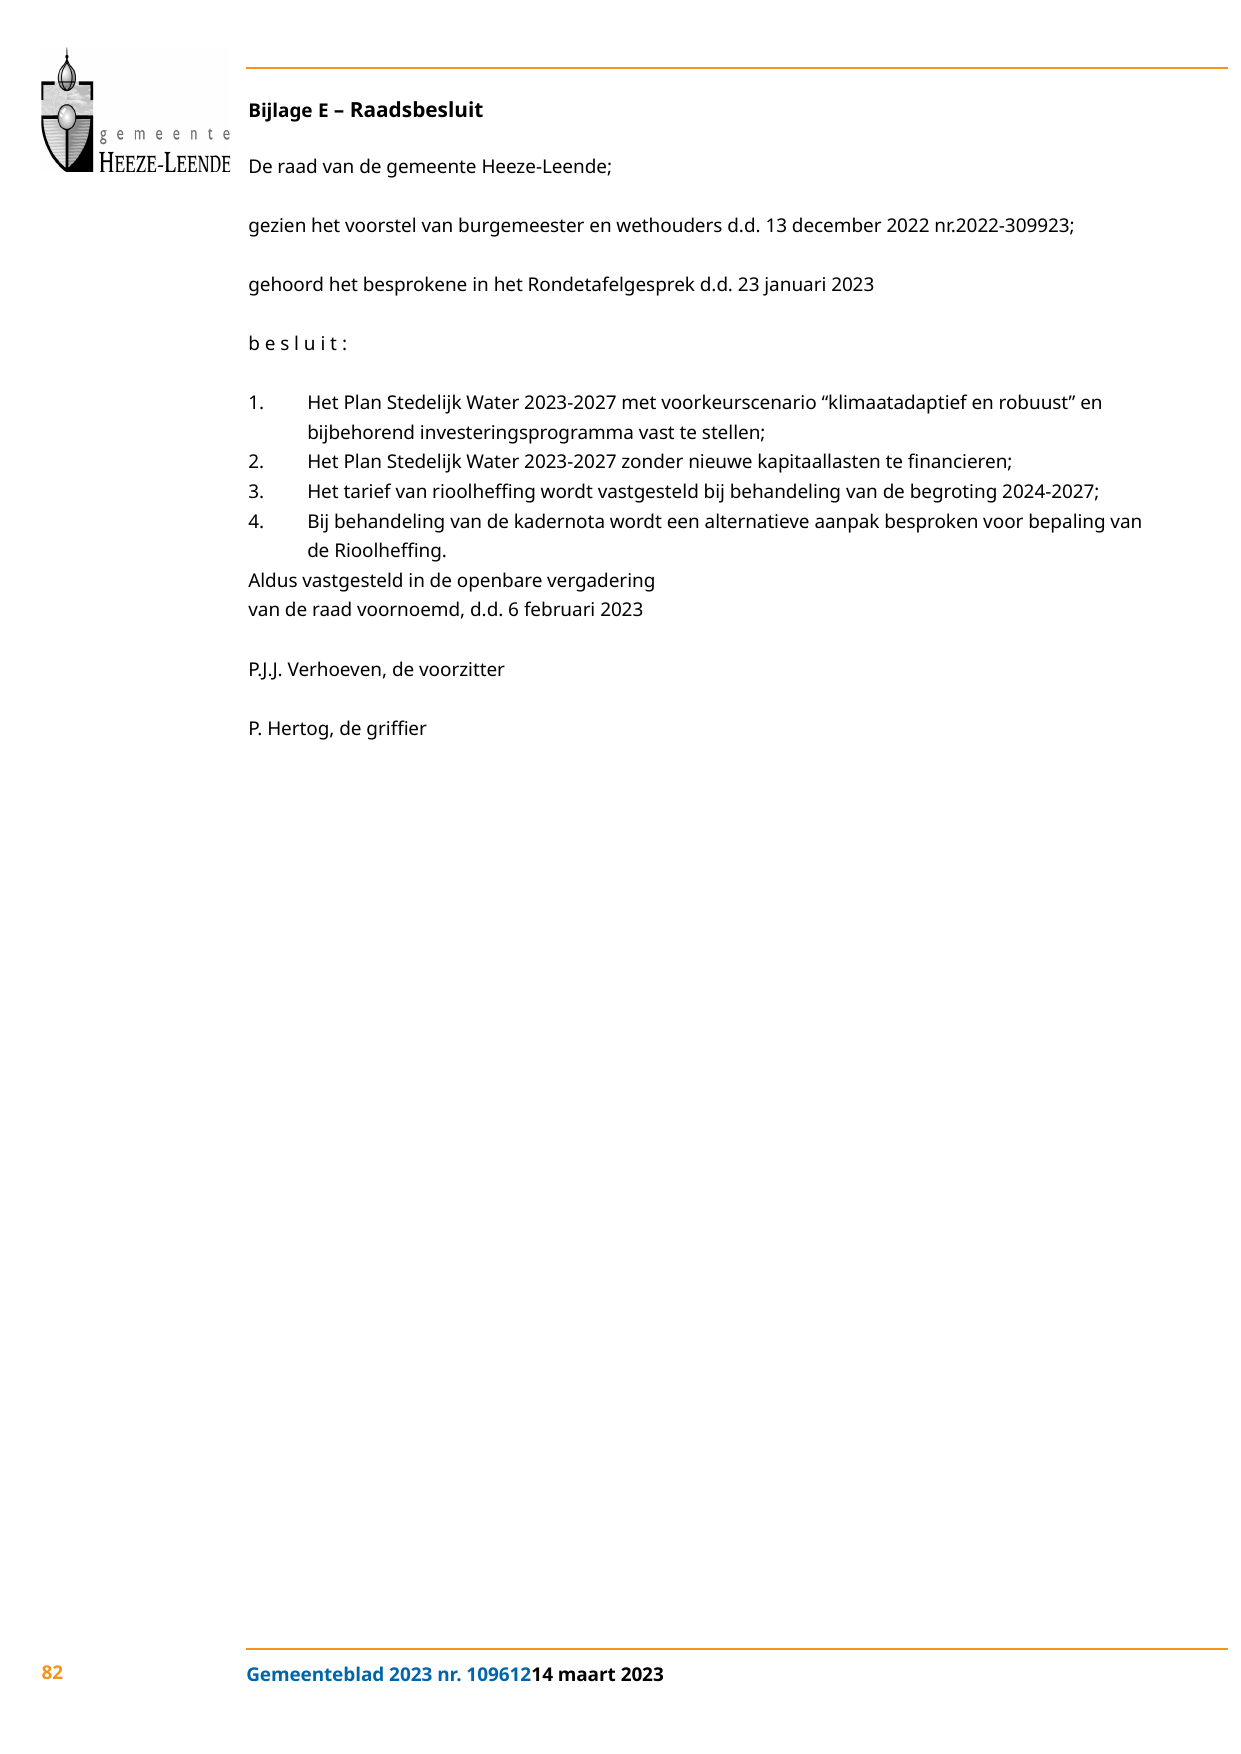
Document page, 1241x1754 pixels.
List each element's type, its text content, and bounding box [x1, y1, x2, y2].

text P.J.J. Verhoeven, de voorzitter [248, 656, 1152, 682]
text gehoord het besprokene in het Rondetafelgesprek d.d. 23 januari 2023 [248, 271, 1152, 297]
list Het Plan Stedelijk Water 2023-2027 met voorkeurscenario “klimaatadaptief en robuust” en bijbehorend investeringsprogramma vast te stellen; [248, 389, 1152, 445]
text van de raad voornoemd, d.d. 6 februari 2023 [248, 597, 1152, 622]
list Het tarief van rioolheffing wordt vastgesteld bij behandeling van de begroting 2024-2027; [248, 478, 1152, 504]
text gezien het voorstel van burgemeester en wethouders d.d. 13 december 2022 nr.2022-309923; [248, 212, 1152, 238]
text Aldus vastgesteld in de openbare vergadering [248, 567, 1152, 593]
text De raad van de gemeente Heeze-Leende; [248, 153, 1152, 179]
list Bij behandeling van de kadernota wordt een alternatieve aanpak besproken voor bepaling van de Rioolheffing. [248, 508, 1152, 563]
text Bijlage E – Raadsbesluit [248, 95, 1152, 123]
picture [41, 47, 231, 172]
text P. Hertog, de griffier [248, 715, 1152, 741]
list Het Plan Stedelijk Water 2023-2027 zonder nieuwe kapitaallasten te financieren; [248, 449, 1152, 474]
text b e s l u i t : [248, 330, 1152, 356]
